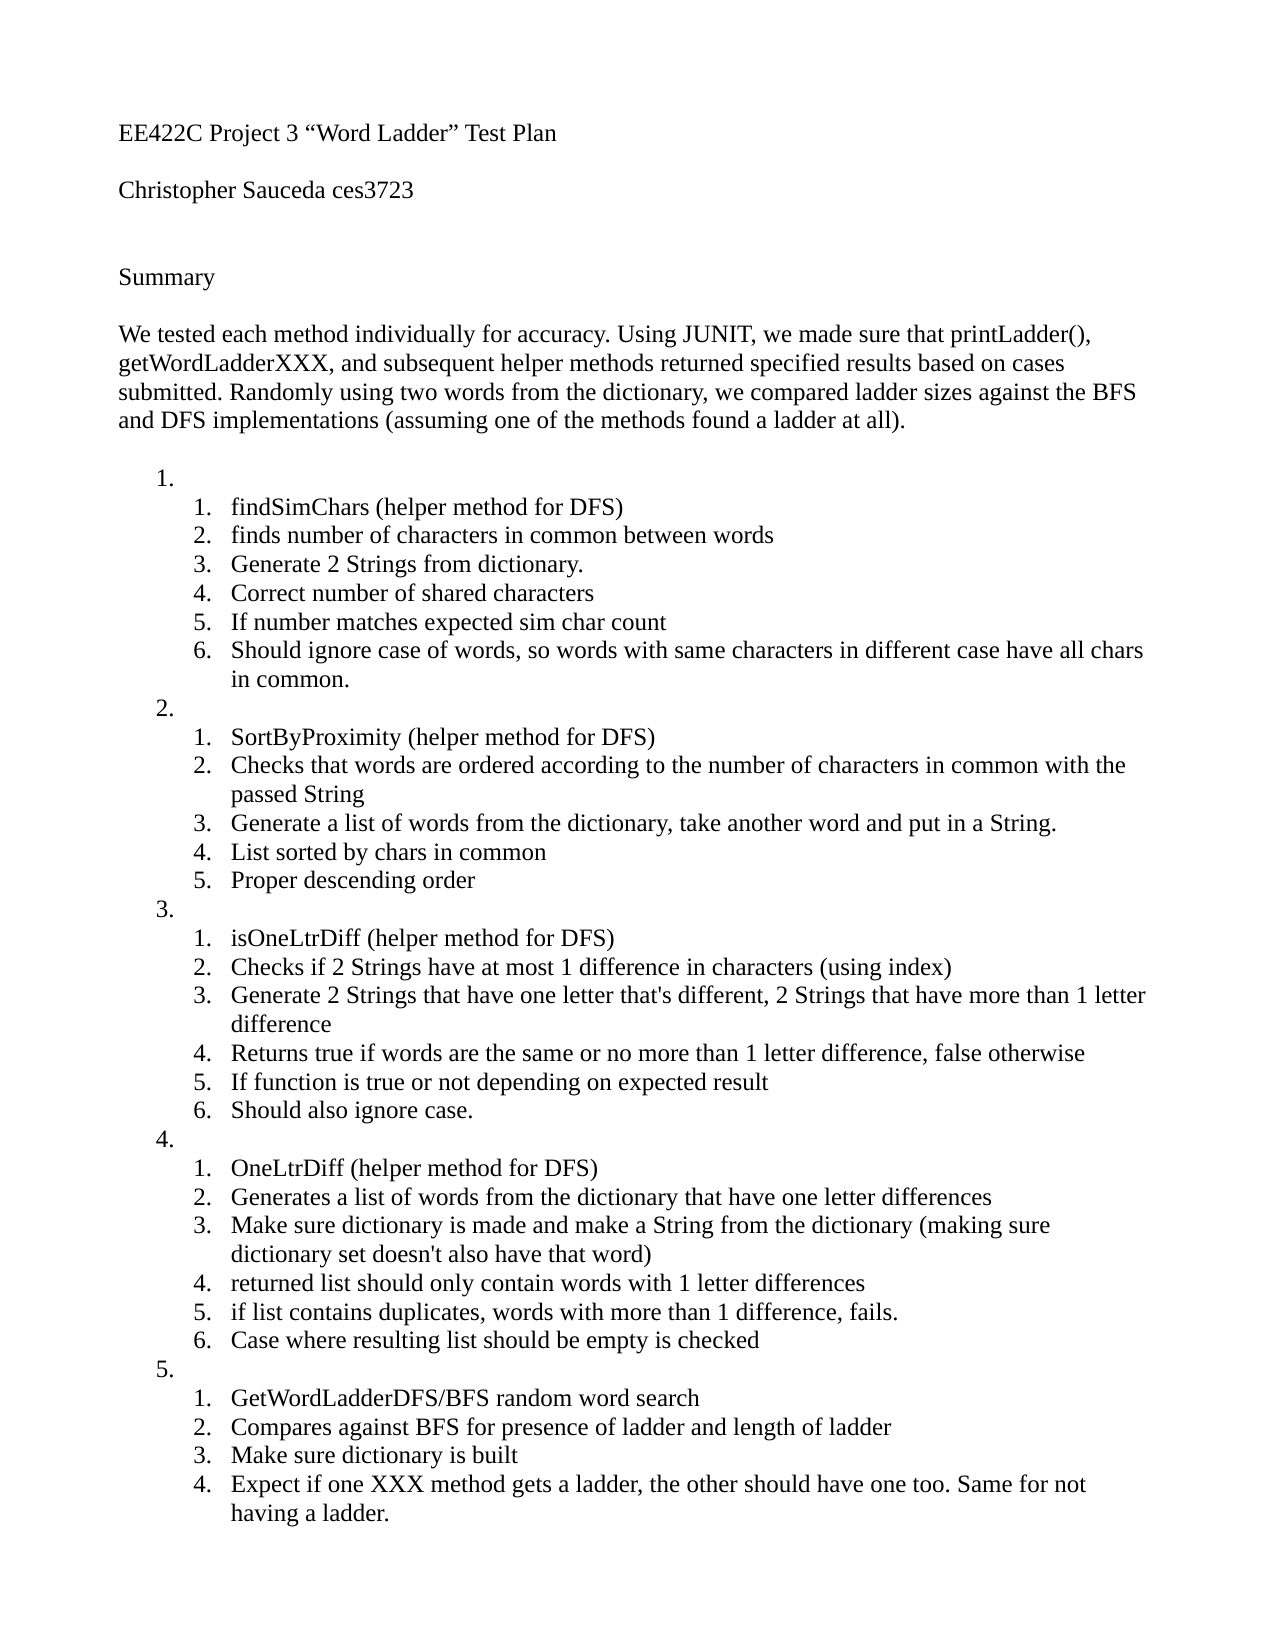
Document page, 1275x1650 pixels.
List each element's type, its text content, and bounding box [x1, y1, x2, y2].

list Checks if 2 Strings have at most 1 difference in characters (using index) [193, 952, 1157, 981]
list if list contains duplicates, words with more than 1 difference, fails. [193, 1297, 1157, 1326]
list Compares against BFS for presence of ladder and length of ladder [193, 1412, 1157, 1441]
list findSimChars (helper method for DFS) [193, 492, 1157, 521]
text EE422C Project 3 “Word Ladder” Test Plan [118, 118, 1157, 147]
text Summary [118, 262, 1157, 291]
list Generate 2 Strings that have one letter that's different, 2 Strings that have more than 1 letter difference [193, 981, 1157, 1038]
list Should also ignore case. [193, 1096, 1157, 1124]
list Should ignore case of words, so words with same characters in different case have all chars in common. [193, 636, 1157, 693]
list Returns true if words are the same or no more than 1 letter difference, false otherwise [193, 1038, 1157, 1067]
list Make sure dictionary is made and make a String from the dictionary (making sure dictionary set doesn't also have that word) [193, 1211, 1157, 1268]
list If number matches expected sim char count [193, 607, 1157, 636]
list Case where resulting list should be empty is checked [193, 1326, 1157, 1354]
list Generate 2 Strings from dictionary. [193, 549, 1157, 578]
text Christopher Sauceda ces3723 [118, 176, 1157, 204]
list List sorted by chars in common [193, 837, 1157, 866]
list finds number of characters in common between words [193, 521, 1157, 549]
list Make sure dictionary is built [193, 1441, 1157, 1469]
list SortByProximity (helper method for DFS) [193, 722, 1157, 751]
list If function is true or not depending on expected result [193, 1067, 1157, 1096]
text We tested each method individually for accuracy. Using JUNIT, we made sure that printLadder(), getWordLadderXXX, and subsequent helper methods returned specified results based on cases submitted. Randomly using two words from the dictionary, we compared ladder sizes against the BFS and DFS implementations (assuming one of the methods found a ladder at all). [118, 319, 1157, 434]
list Checks that words are ordered according to the number of characters in common with the passed String [193, 751, 1157, 808]
list isOneLtrDiff (helper method for DFS) [193, 923, 1157, 952]
list Generate a list of words from the dictionary, take another word and put in a String. [193, 808, 1157, 837]
list Expect if one XXX method gets a ladder, the other should have one too. Same for not having a ladder. [193, 1469, 1157, 1527]
list Proper descending order [193, 866, 1157, 894]
list returned list should only contain words with 1 letter differences [193, 1268, 1157, 1297]
list OneLtrDiff (helper method for DFS) [193, 1153, 1157, 1182]
list GetWordLadderDFS/BFS random word search [193, 1383, 1157, 1412]
list Generates a list of words from the dictionary that have one letter differences [193, 1182, 1157, 1211]
list Correct number of shared characters [193, 578, 1157, 607]
